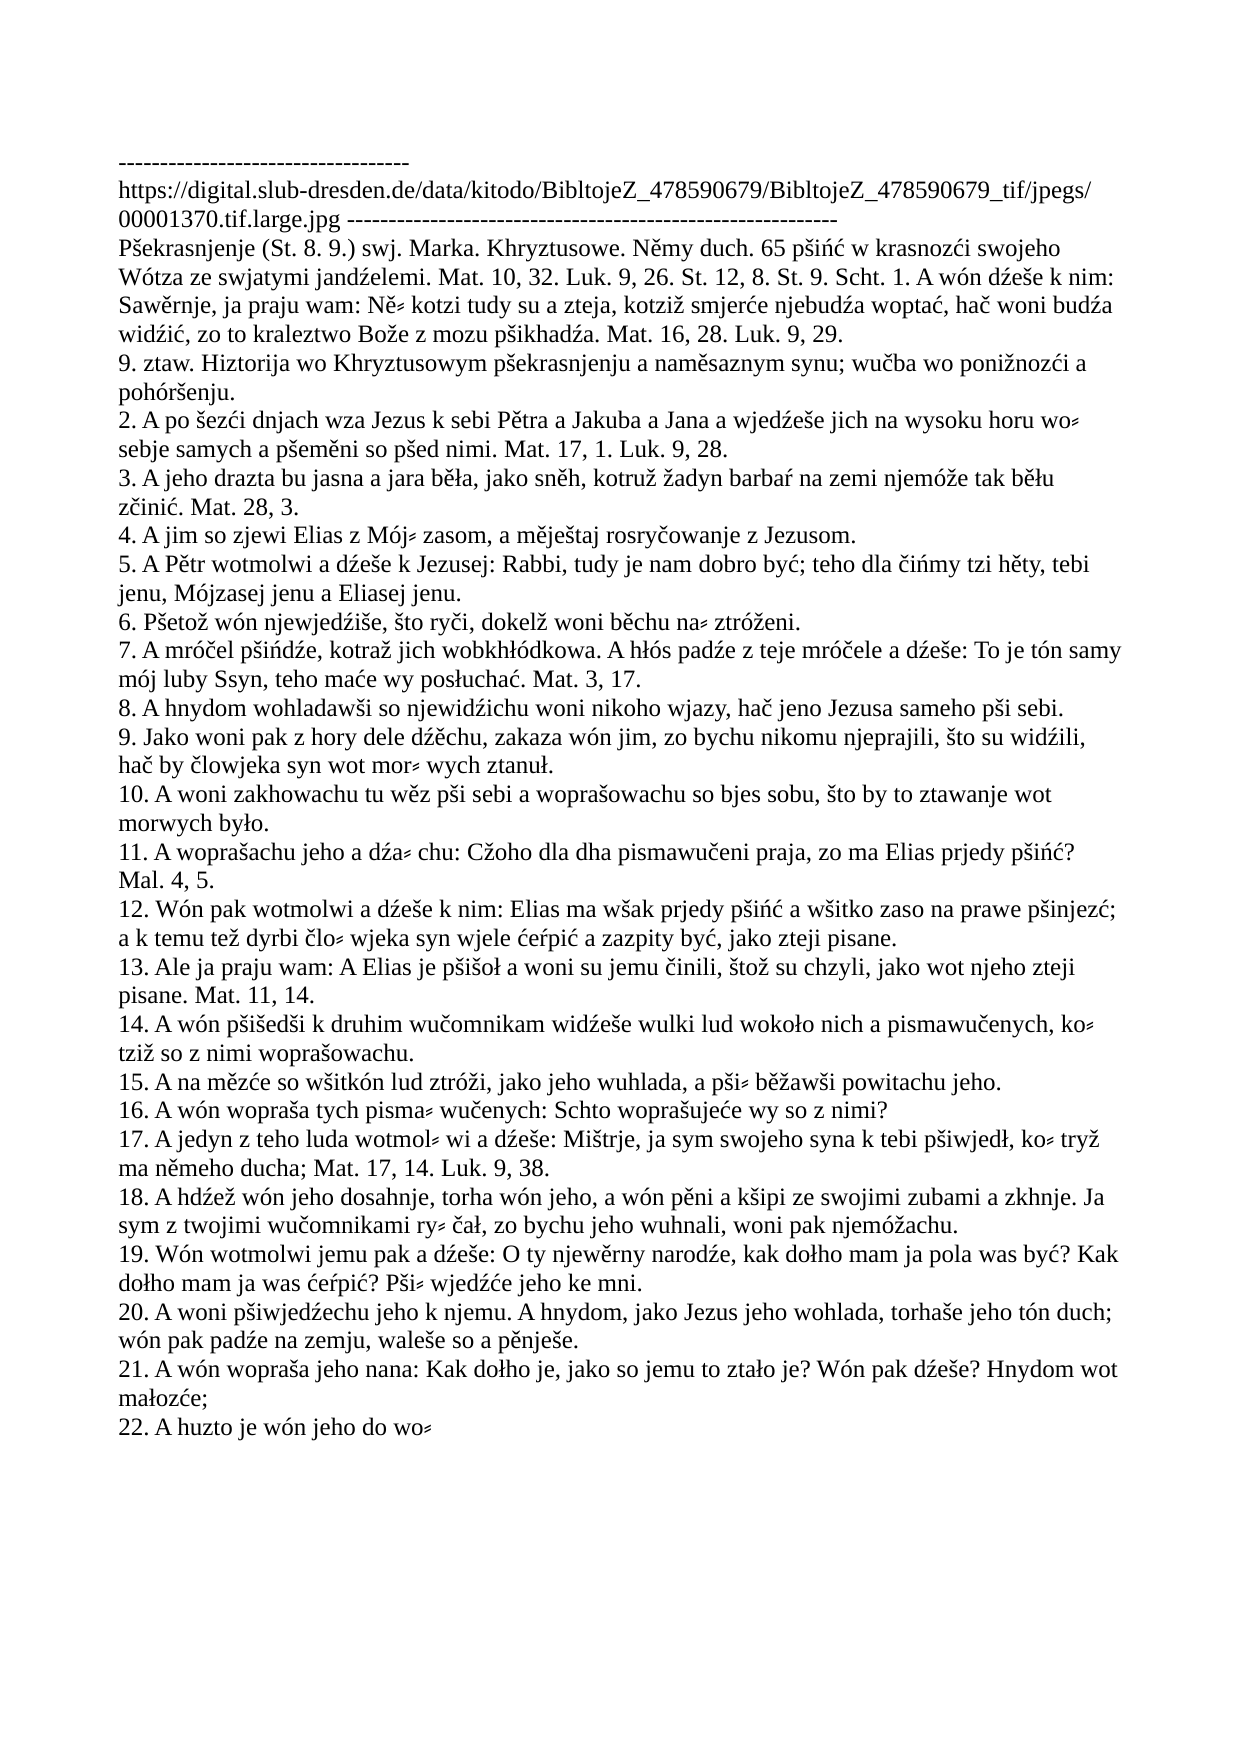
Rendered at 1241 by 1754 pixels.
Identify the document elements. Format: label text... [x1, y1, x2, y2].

text 2. A po šezći dnjach wza Jezus k sebi Pětra a Jakuba a Jana a wjedźeše jich na wysoku horu wo⸗ sebje samych a pšeměni so pšed nimi. Mat. 17, 1. Luk. 9, 28. [118, 406, 1122, 463]
text 19. Wón wotmolwi jemu pak a dźeše: O ty njewěrny narodźe, kak dołho mam ja pola was być? Kak dołho mam ja was ćeŕpić? Pši⸗ wjedźće jeho ke mni. [118, 1239, 1122, 1297]
text 18. A hdźež wón jeho dosahnje, torha wón jeho, a wón pěni a kšipi ze swojimi zubami a zkhnje. Ja sym z twojimi wučomnikami ry⸗ čał, zo bychu jeho wuhnali, woni pak njemóžachu. [118, 1182, 1122, 1239]
text 22. A huzto je wón jeho do wo⸗ [118, 1412, 1122, 1441]
text ----------------------------------- https://digital.slub-dresden.de/data/kitodo/BibltojeZ_478590679/BibltojeZ_478590679_tif/jpegs/00001370.tif.large.jpg ----------------------------------------------------------- [118, 147, 1122, 233]
text 6. Pšetož wón njewjedźiše, što ryči, dokelž woni běchu na⸗ ztróženi. [118, 607, 1122, 636]
text 14. A wón pšišedši k druhim wučomnikam widźeše wulki lud wokoło nich a pismawučenych, ko⸗ tziž so z nimi woprašowachu. [118, 1009, 1122, 1067]
text 7. A mróčel pšińdźe, kotraž jich wobkhłódkowa. A hłós padźe z teje mróčele a dźeše: To je tón samy mój luby Ssyn, teho maće wy posłuchać. Mat. 3, 17. [118, 636, 1122, 693]
text 3. A jeho drazta bu jasna a jara běła, jako sněh, kotruž žadyn barbaŕ na zemi njemóže tak běłu zčinić. Mat. 28, 3. [118, 463, 1122, 521]
text 21. A wón wopraša jeho nana: Kak dołho je, jako so jemu to ztało je? Wón pak dźeše? Hnydom wot małozće; [118, 1354, 1122, 1412]
text 8. A hnydom wohladawši so njewidźichu woni nikoho wjazy, hač jeno Jezusa sameho pši sebi. [118, 693, 1122, 722]
text 13. Ale ja praju wam: A Elias je pšišoł a woni su jemu činili, štož su chzyli, jako wot njeho zteji pisane. Mat. 11, 14. [118, 952, 1122, 1009]
text Pšekrasnjenje (St. 8. 9.) swj. Marka. Khryztusowe. Němy duch. 65 pšińć w krasnozći swojeho Wótza ze swjatymi jandźelemi. Mat. 10, 32. Luk. 9, 26. St. 12, 8. St. 9. Scht. 1. A wón dźeše k nim: Sawěrnje, ja praju wam: Ně⸗ kotzi tudy su a zteja, kotziž smjerće njebudźa woptać, hač woni budźa widźić, zo to kraleztwo Bože z mozu pšikhadźa. Mat. 16, 28. Luk. 9, 29. [118, 233, 1122, 348]
text 16. A wón wopraša tych pisma⸗ wučenych: Schto woprašujeće wy so z nimi? [118, 1096, 1122, 1124]
text 20. A woni pšiwjedźechu jeho k njemu. A hnydom, jako Jezus jeho wohlada, torhaše jeho tón duch; wón pak padźe na zemju, waleše so a pěnješe. [118, 1297, 1122, 1354]
text 15. A na mězće so wšitkón lud ztróži, jako jeho wuhlada, a pši⸗ běžawši powitachu jeho. [118, 1067, 1122, 1096]
text 12. Wón pak wotmolwi a dźeše k nim: Elias ma wšak prjedy pšińć a wšitko zaso na prawe pšinjezć; a k temu tež dyrbi člo⸗ wjeka syn wjele ćeŕpić a zazpity być, jako zteji pisane. [118, 894, 1122, 952]
text 9. ztaw. Hiztorija wo Khryztusowym pšekrasnjenju a naměsaznym synu; wučba wo ponižnozći a pohóršenju. [118, 348, 1122, 406]
text 11. A woprašachu jeho a dźa⸗ chu: Cžoho dla dha pismawučeni praja, zo ma Elias prjedy pšińć? Mal. 4, 5. [118, 837, 1122, 894]
text 4. A jim so zjewi Elias z Mój⸗ zasom, a měještaj rosryčowanje z Jezusom. [118, 521, 1122, 549]
text 10. A woni zakhowachu tu wěz pši sebi a woprašowachu so bjes sobu, što by to ztawanje wot morwych było. [118, 779, 1122, 837]
text 5. A Pětr wotmolwi a dźeše k Jezusej: Rabbi, tudy je nam dobro być; teho dla čińmy tzi hěty, tebi jenu, Mójzasej jenu a Eliasej jenu. [118, 549, 1122, 607]
text 9. Jako woni pak z hory dele dźěchu, zakaza wón jim, zo bychu nikomu njeprajili, što su widźili, hač by člowjeka syn wot mor⸗ wych ztanuł. [118, 722, 1122, 779]
text 17. A jedyn z teho luda wotmol⸗ wi a dźeše: Mištrje, ja sym swojeho syna k tebi pšiwjedł, ko⸗ tryž ma němeho ducha; Mat. 17, 14. Luk. 9, 38. [118, 1124, 1122, 1182]
